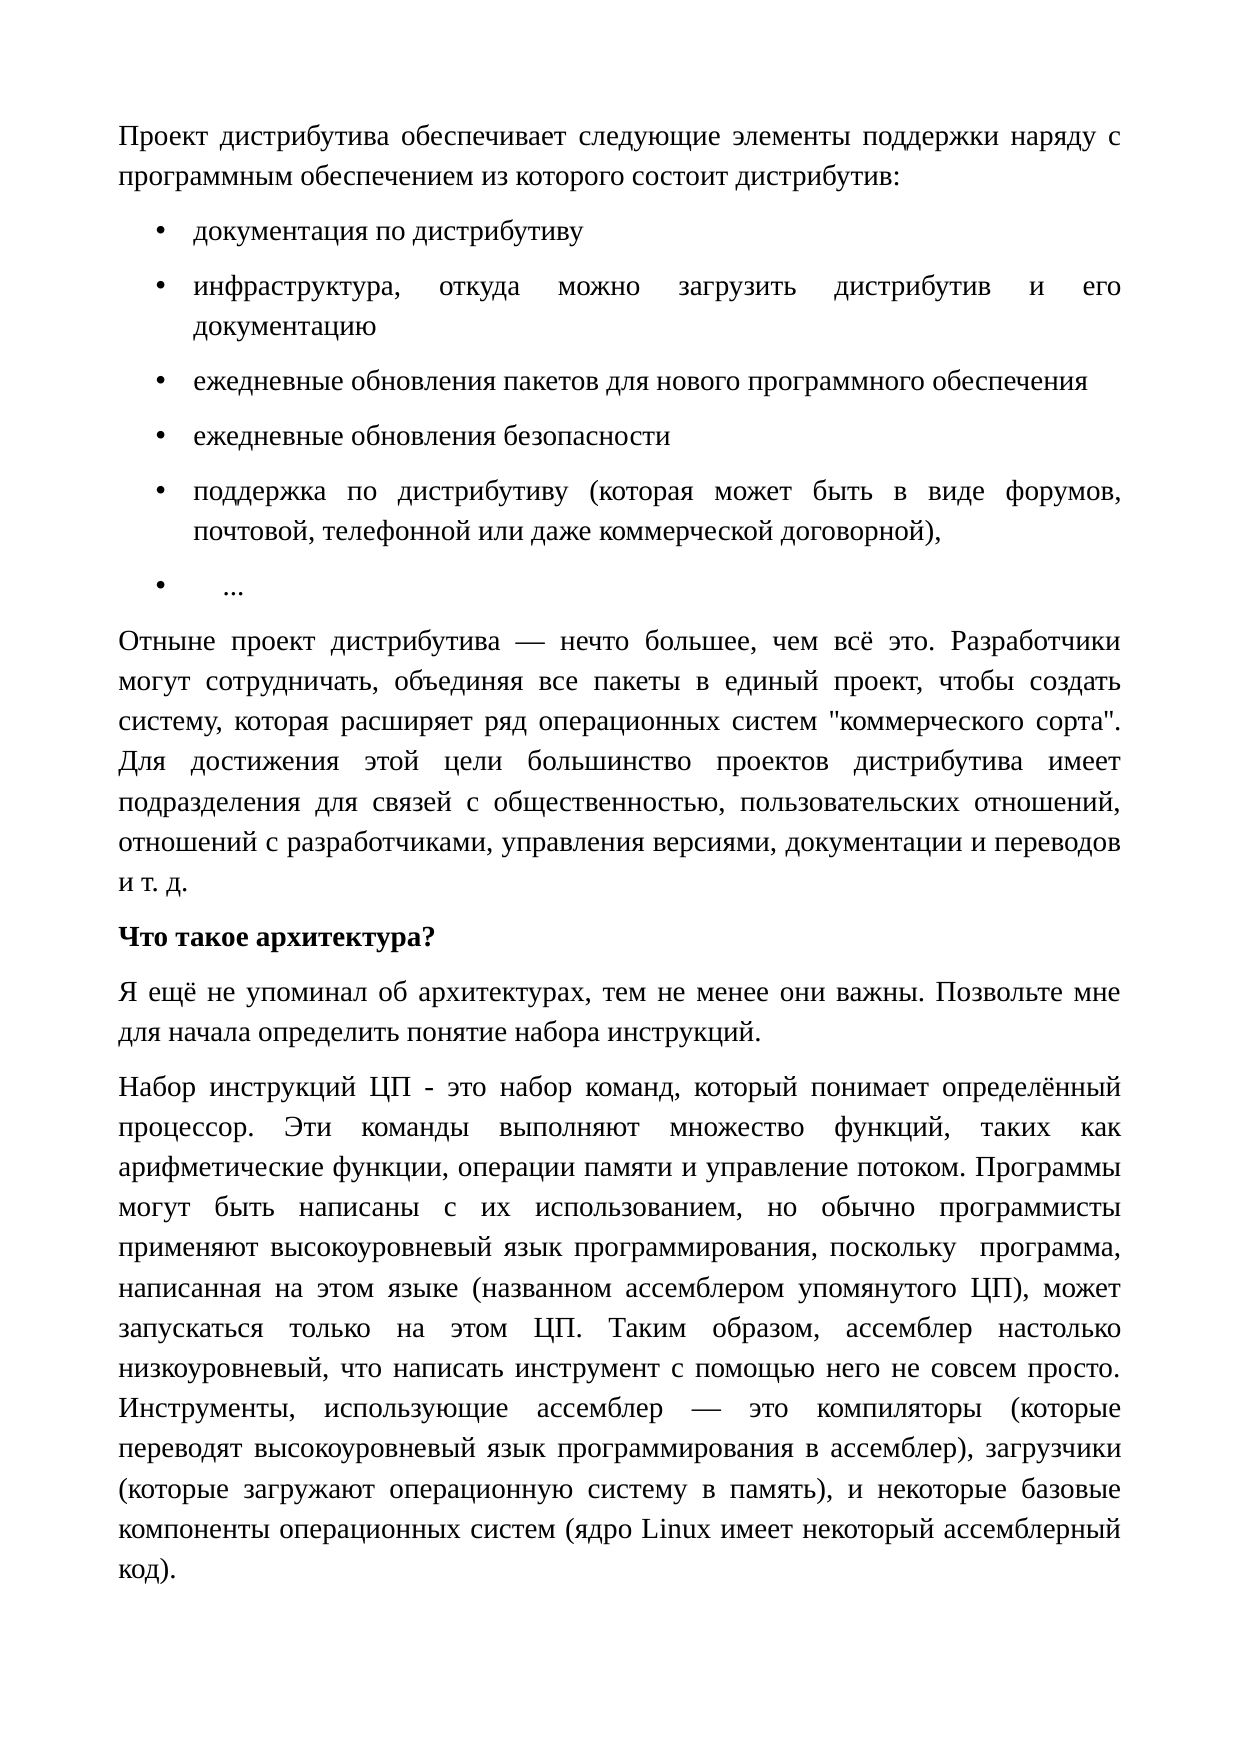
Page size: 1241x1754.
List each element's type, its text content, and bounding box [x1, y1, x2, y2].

list ежедневные обновления безопасности [156, 418, 1122, 452]
list инфраструктура, откуда можно загрузить дистрибутив и его документацию [156, 268, 1122, 342]
text Набор инструкций ЦП - это набор команд, который понимает определённый процессор. Эти команды выполняют множество функций, таких как арифметические функции, операции памяти и управление потоком. Программы могут быть написаны с их использованием, но обычно программисты применяют высокоуровневый язык программирования, поскольку программа, написанная на этом языке (названном ассемблером упомянутого ЦП), может запускаться только на этом ЦП. Таким образом, ассемблер настолько низкоуровневый, что написать инструмент с помощью него не совсем просто. Инструменты, использующие ассемблер — это компиляторы (которые переводят высокоуровневый язык программирования в ассемблер), загрузчики (которые загружают операционную систему в память), и некоторые базовые компоненты операционных систем (ядро Linux имеет некоторый ассемблерный код). [118, 1069, 1122, 1585]
text Отныне проект дистрибутива — нечто большее, чем всё это. Разработчики могут сотрудничать, объединяя все пакеты в единый проект, чтобы создать систему, которая расширяет ряд операционных систем ''коммерческого сорта''. Для достижения этой цели большинство проектов дистрибутива имеет подразделения для связей с общественностью, пользовательских отношений, отношений с разработчиками, управления версиями, документации и переводов и т. д. [118, 623, 1122, 898]
text Что такое архитектура? [118, 919, 1122, 952]
list ежедневные обновления пакетов для нового программного обеспечения [156, 363, 1122, 397]
list ... [156, 568, 1122, 602]
text Проект дистрибутива обеспечивает следующие элементы поддержки наряду с программным обеспечением из которого состоит дистрибутив: [118, 118, 1122, 192]
list документация по дистрибутиву [156, 213, 1122, 247]
list поддержка по дистрибутиву (которая может быть в виде форумов, почтовой, телефонной или даже коммерческой договорной), [156, 473, 1122, 547]
text Я ещё не упоминал об архитектурах, тем не менее они важны. Позвольте мне для начала определить понятие набора инструкций. [118, 974, 1122, 1047]
